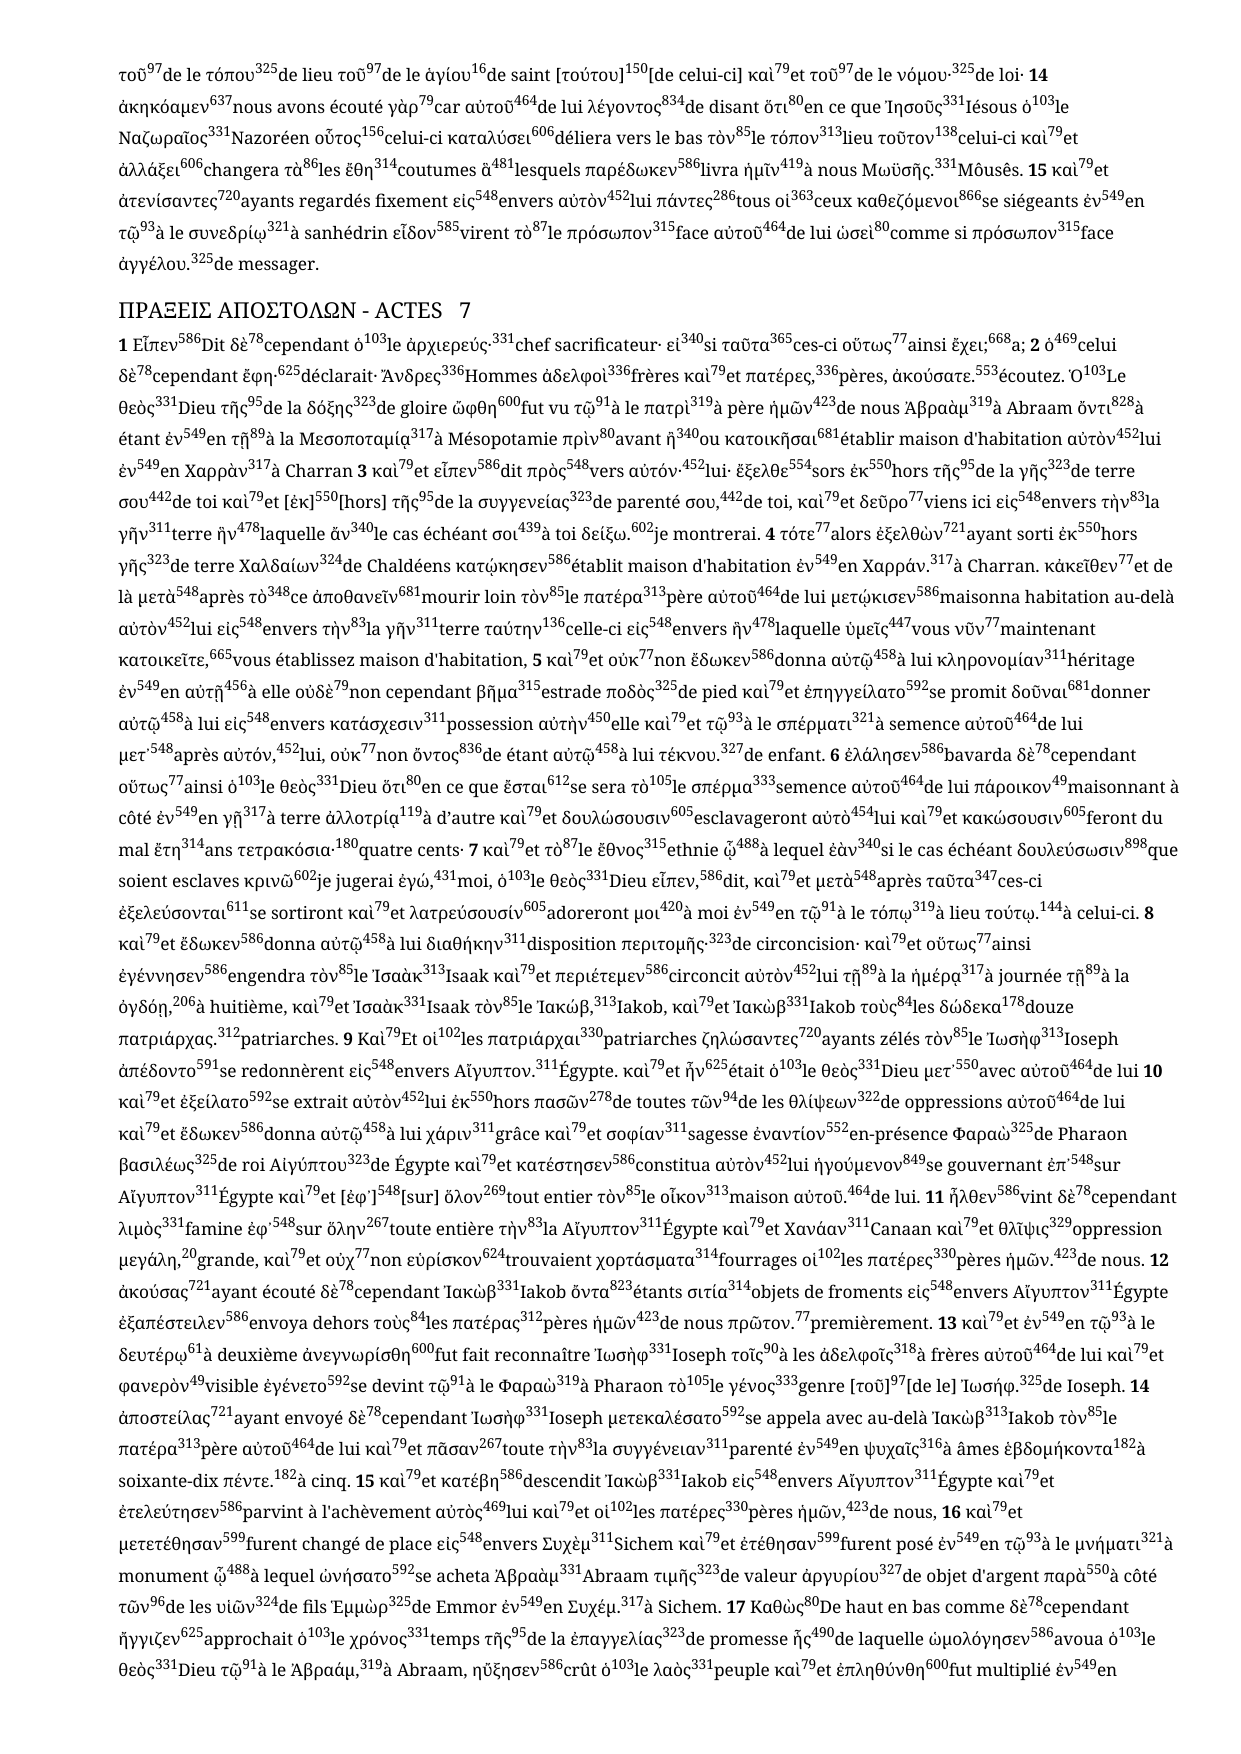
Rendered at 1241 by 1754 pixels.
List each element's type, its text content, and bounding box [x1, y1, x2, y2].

text ΠΡΑΞΕΙΣ ΑΠΟΣΤΟΛΩΝ - ACTES 7 [118, 294, 1181, 324]
text 1 Ἐν549En δὲ78cependant ταῖς88à les ἡμέραις316à journées ταύταις141à celles-ci πληθυνόντων833de multipliants τῶν96de les μαθητῶν324de disciples ἐγένετο592se devint γογγυσμὸς331murmure τῶν96de les Ἑλληνιστῶν324de Hellénistes πρὸς548vers τοὺς84les Ἑβραίους,312Hébreux, ὅτι80en ce que παρεθεωροῦντο635étaient contemplé à côté ἐν549en τῇ89à la διακονίᾳ317à service τῇ89à la καθημερινῇ8à journalier αἱ100les χῆραι328veuves αὐτῶν.463de eux. 2 προσκαλεσάμενοι739se ayants appelés auprès δὲ78cependant οἱ102les δώδεκα70douze τὸ87le πλῆθος315multitude τῶν96de les μαθητῶν324de disciples εἶπαν·585dirent· οὐκ77non ἀρεστόν49agréable ἐστιν668est ἡμᾶς416nous καταλείψαντας706ayants laissés en contrebas τὸν85le λόγον313discours τοῦ97de le θεοῦ325de Dieu διακονεῖν689servir τραπέζαις.316à tables. 3 ἐπισκέψασθε557que vous vous rendez supervision δέ,78cependant, ἀδελφοί,336frères, ἄνδρας312hommes ἐξ550hors ὑμῶν441de vous μαρτυρουμένους874étants témoignés ἑπτά,178sept, πλήρεις52de plénitudes πνεύματος327de souffle καὶ79et σοφίας,323de sagesse, οὓς479lesquels καταστήσομεν601nous constituerons ἐπὶ550sur τῆς95de la χρείας323de besoin ταύτης,148de celle-ci, 4 ἡμεῖς430nous δὲ78cependant τῇ89à la προσευχῇ317à prière καὶ79et τῇ89à la διακονίᾳ317à service τοῦ97de le λόγου325de discours προσκαρτερήσομεν.601nous endurerons auprès. 5 καὶ79et ἤρεσεν586plut ὁ103le λόγος331discours ἐνώπιον552en devant παντὸς283de tout τοῦ99de le πλήθους327de multitude καὶ79et ἐξελέξαντο591se élurent Στέφανον,313Stephanos, ἄνδρα313homme πλήρης71de plénitude πίστεως323de croyance καὶ79et πνεύματος327de souffle ἁγίου,18de saint, καὶ79et Φίλιππον313Philippe καὶ79et Πρόχορον313Prochoros καὶ79et Νικάνορα313Nikanor καὶ79et Τίμωνα313Timon καὶ79et Παρμενᾶν313Parmenas καὶ79et Νικόλαον313Nikolaos προσήλυτον313prosélyte Ἀντιοχέα,313Antiochien, 6 οὓς479lesquels ἔστησαν585dressèrent ἐνώπιον552en devant τῶν96de les ἀποστόλων,324de envoyés, καὶ79et προσευξάμενοι739se ayants priés ἐπέθηκαν585surposèrent αὐτοῖς457à eux τὰς242les χεῖρας.310mains. 7 Καὶ79Et ὁ103le λόγος331discours τοῦ97de le θεοῦ325de Dieu ηὔξανεν625croissait καὶ79et ἐπληθύνετο636était multiplié ὁ103le ἀριθμὸς331nombre τῶν96de les μαθητῶν324de disciples ἐν549en Ἰερουσαλὴμ317à Ierousalem σφόδρα,77véhémentement, πολύς287nombreux τε79et aussi ὄχλος331foule τῶν96de les ἱερέων324de sacrificateurs ὑπήκουον624écoutaient en soumission τῇ89à la πίστει.317à croyance. 8 Στέφανος331Stephanos δὲ78cependant πλήρης71de plénitude χάριτος323de grâce καὶ79et δυνάμεως323de puissance ἐποίει625faisait τέρατα314prodiges καὶ79et σημεῖα314signes μεγάλα5grands ἐν549en τῷ91à le λαῷ.319à peuple. 9 ἀνέστησαν585redressèrent δέ78cependant τινες389des quelconques τῶν96de les ἐκ550hors τῆς95de la συναγωγῆς323de synagogue τῆς356de celle λεγομένης883de étante dite Λιβερτίνων324de Libertins καὶ79et Κυρηναίων324de Cyrénéens καὶ79et Ἀλεξανδρέων324de Alexandrins καὶ79et τῶν357de ceux ἀπὸ550au loin Κιλικίας323de Cilicie καὶ79et Ἀσίας323de Asie συζητοῦντες839cherchants ensemble τῷ91à le Στεφάνῳ,319à Stephanos, 10 καὶ79et οὐκ77non ἴσχυον624avaient la ténacité ἀντιστῆναι681dresser contre τῇ89à la σοφίᾳ317à sagesse καὶ79et τῷ93à le πνεύματι321à souffle ᾧ488à lequel ἐλάλει.625bavardait. 11 τότε77alors ὑπέβαλον585jetèrent sous ἄνδρας312hommes λέγοντας821disants ὅτι80en ce que ἀκηκόαμεν637nous avons écouté αὐτοῦ464de lui λαλοῦντος834de bavardant ῥήματα314oraux βλάσφημα5blasphématoires εἰς548envers Μωϋσῆν313Môusês καὶ79et τὸν85le θεόν.313Dieu. 12 συνεκίνησάν585bougèrent ensemble τε79et aussi τὸν85le λαὸν313peuple καὶ79et τοὺς84les πρεσβυτέρους52plus anciens καὶ79et τοὺς84les γραμματεῖς312lettrés καὶ79et ἐπιστάντες720ayants présentés συνήρπασαν585ravirent avec αὐτὸν452lui καὶ79et ἤγαγον585conduisirent εἰς548envers τὸ87le συνέδριον,315sanhédrin, 13 ἔστησάν585dressèrent τε79et aussi μάρτυρας312témoins ψευδεῖς3menteurs λέγοντας·821disants· ὁ103le ἄνθρωπος331être humain οὗτος156celui-ci οὐ77non παύεται674se pause λαλῶν840bavardant ῥήματα314oraux κατὰ550contre τοῦ97de le τόπου325de lieu τοῦ97de le ἁγίου16de saint [τούτου]150[de celui-ci] καὶ79et τοῦ97de le νόμου·325de loi· 14 ἀκηκόαμεν637nous avons écouté γὰρ79car αὐτοῦ464de lui λέγοντος834de disant ὅτι80en ce que Ἰησοῦς331Iésous ὁ103le Ναζωραῖος331Nazoréen οὗτος156celui-ci καταλύσει606déliera vers le bas τὸν85le τόπον313lieu τοῦτον138celui-ci καὶ79et ἀλλάξει606changera τὰ86les ἔθη314coutumes ἃ481lesquels παρέδωκεν586livra ἡμῖν419à nous Μωϋσῆς.331Môusês. 15 καὶ79et ἀτενίσαντες720ayants regardés fixement εἰς548envers αὐτὸν452lui πάντες286tous οἱ363ceux καθεζόμενοι866se siégeants ἐν549en τῷ93à le συνεδρίῳ321à sanhédrin εἶδον585virent τὸ87le πρόσωπον315face αὐτοῦ464de lui ὡσεὶ80comme si πρόσωπον315face ἀγγέλου.325de messager. [118, 59, 1181, 276]
text 1 Εἶπεν586Dit δὲ78cependant ὁ103le ἀρχιερεύς·331chef sacrificateur· εἰ340si ταῦτα365ces-ci οὕτως77ainsi ἔχει;668a; 2 ὁ469celui δὲ78cependant ἔφη·625déclarait· Ἄνδρες336Hommes ἀδελφοὶ336frères καὶ79et πατέρες,336pères, ἀκούσατε.553écoutez. Ὁ103Le θεὸς331Dieu τῆς95de la δόξης323de gloire ὤφθη600fut vu τῷ91à le πατρὶ319à père ἡμῶν423de nous Ἀβραὰμ319à Abraam ὄντι828à étant ἐν549en τῇ89à la Μεσοποταμίᾳ317à Mésopotamie πρὶν80avant ἢ340ou κατοικῆσαι681établir maison d'habitation αὐτὸν452lui ἐν549en Χαρρὰν317à Charran 3 καὶ79et εἶπεν586dit πρὸς548vers αὐτόν·452lui· ἔξελθε554sors ἐκ550hors τῆς95de la γῆς323de terre σου442de toi καὶ79et [ἐκ]550[hors] τῆς95de la συγγενείας323de parenté σου,442de toi, καὶ79et δεῦρο77viens ici εἰς548envers τὴν83la γῆν311terre ἣν478laquelle ἄν340le cas échéant σοι439à toi δείξω.602je montrerai. 4 τότε77alors ἐξελθὼν721ayant sorti ἐκ550hors γῆς323de terre Χαλδαίων324de Chaldéens κατῴκησεν586établit maison d'habitation ἐν549en Χαρράν.317à Charran. κἀκεῖθεν77et de là μετὰ548après τὸ348ce ἀποθανεῖν681mourir loin τὸν85le πατέρα313père αὐτοῦ464de lui μετῴκισεν586maisonna habitation au-delà αὐτὸν452lui εἰς548envers τὴν83la γῆν311terre ταύτην136celle-ci εἰς548envers ἣν478laquelle ὑμεῖς447vous νῦν77maintenant κατοικεῖτε,665vous établissez maison d'habitation, 5 καὶ79et οὐκ77non ἔδωκεν586donna αὐτῷ458à lui κληρονομίαν311héritage ἐν549en αὐτῇ456à elle οὐδὲ79non cependant βῆμα315estrade ποδὸς325de pied καὶ79et ἐπηγγείλατο592se promit δοῦναι681donner αὐτῷ458à lui εἰς548envers κατάσχεσιν311possession αὐτὴν450elle καὶ79et τῷ93à le σπέρματι321à semence αὐτοῦ464de lui μετ᾽548après αὐτόν,452lui, οὐκ77non ὄντος836de étant αὐτῷ458à lui τέκνου.327de enfant. 6 ἐλάλησεν586bavarda δὲ78cependant οὕτως77ainsi ὁ103le θεὸς331Dieu ὅτι80en ce que ἔσται612se sera τὸ105le σπέρμα333semence αὐτοῦ464de lui πάροικον49maisonnant à côté ἐν549en γῇ317à terre ἀλλοτρίᾳ119à d’autre καὶ79et δουλώσουσιν605esclavageront αὐτὸ454lui καὶ79et κακώσουσιν605feront du mal ἔτη314ans τετρακόσια·180quatre cents· 7 καὶ79et τὸ87le ἔθνος315ethnie ᾧ488à lequel ἐὰν340si le cas échéant δουλεύσωσιν898que soient esclaves κρινῶ602je jugerai ἐγώ,431moi, ὁ103le θεὸς331Dieu εἶπεν,586dit, καὶ79et μετὰ548après ταῦτα347ces-ci ἐξελεύσονται611se sortiront καὶ79et λατρεύσουσίν605adoreront μοι420à moi ἐν549en τῷ91à le τόπῳ319à lieu τούτῳ.144à celui-ci. 8 καὶ79et ἔδωκεν586donna αὐτῷ458à lui διαθήκην311disposition περιτομῆς·323de circoncision· καὶ79et οὕτως77ainsi ἐγέννησεν586engendra τὸν85le Ἰσαὰκ313Isaak καὶ79et περιέτεμεν586circoncit αὐτὸν452lui τῇ89à la ἡμέρᾳ317à journée τῇ89à la ὀγδόῃ,206à huitième, καὶ79et Ἰσαὰκ331Isaak τὸν85le Ἰακώβ,313Iakob, καὶ79et Ἰακὼβ331Iakob τοὺς84les δώδεκα178douze πατριάρχας.312patriarches. 9 Καὶ79Et οἱ102les πατριάρχαι330patriarches ζηλώσαντες720ayants zélés τὸν85le Ἰωσὴφ313Ioseph ἀπέδοντο591se redonnèrent εἰς548envers Αἴγυπτον.311Égypte. καὶ79et ἦν625était ὁ103le θεὸς331Dieu μετ᾽550avec αὐτοῦ464de lui 10 καὶ79et ἐξείλατο592se extrait αὐτὸν452lui ἐκ550hors πασῶν278de toutes τῶν94de les θλίψεων322de oppressions αὐτοῦ464de lui καὶ79et ἔδωκεν586donna αὐτῷ458à lui χάριν311grâce καὶ79et σοφίαν311sagesse ἐναντίον552en-présence Φαραὼ325de Pharaon βασιλέως325de roi Αἰγύπτου323de Égypte καὶ79et κατέστησεν586constitua αὐτὸν452lui ἡγούμενον849se gouvernant ἐπ᾽548sur Αἴγυπτον311Égypte καὶ79et [ἐφ᾽]548[sur] ὅλον269tout entier τὸν85le οἶκον313maison αὐτοῦ.464de lui. 11 ἦλθεν586vint δὲ78cependant λιμὸς331famine ἐφ᾽548sur ὅλην267toute entière τὴν83la Αἴγυπτον311Égypte καὶ79et Χανάαν311Canaan καὶ79et θλῖψις329oppression μεγάλη,20grande, καὶ79et οὐχ77non εὑρίσκον624trouvaient χορτάσματα314fourrages οἱ102les πατέρες330pères ἡμῶν.423de nous. 12 ἀκούσας721ayant écouté δὲ78cependant Ἰακὼβ331Iakob ὄντα823étants σιτία314objets de froments εἰς548envers Αἴγυπτον311Égypte ἐξαπέστειλεν586envoya dehors τοὺς84les πατέρας312pères ἡμῶν423de nous πρῶτον.77premièrement. 13 καὶ79et ἐν549en τῷ93à le δευτέρῳ61à deuxième ἀνεγνωρίσθη600fut fait reconnaître Ἰωσὴφ331Ioseph τοῖς90à les ἀδελφοῖς318à frères αὐτοῦ464de lui καὶ79et φανερὸν49visible ἐγένετο592se devint τῷ91à le Φαραὼ319à Pharaon τὸ105le γένος333genre [τοῦ]97[de le] Ἰωσήφ.325de Ioseph. 14 ἀποστείλας721ayant envoyé δὲ78cependant Ἰωσὴφ331Ioseph μετεκαλέσατο592se appela avec au-delà Ἰακὼβ313Iakob τὸν85le πατέρα313père αὐτοῦ464de lui καὶ79et πᾶσαν267toute τὴν83la συγγένειαν311parenté ἐν549en ψυχαῖς316à âmes ἑβδομήκοντα182à soixante-dix πέντε.182à cinq. 15 καὶ79et κατέβη586descendit Ἰακὼβ331Iakob εἰς548envers Αἴγυπτον311Égypte καὶ79et ἐτελεύτησεν586parvint à l'achèvement αὐτὸς469lui καὶ79et οἱ102les πατέρες330pères ἡμῶν,423de nous, 16 καὶ79et μετετέθησαν599furent changé de place εἰς548envers Συχὲμ311Sichem καὶ79et ἐτέθησαν599furent posé ἐν549en τῷ93à le μνήματι321à monument ᾧ488à lequel ὠνήσατο592se acheta Ἀβραὰμ331Abraam τιμῆς323de valeur ἀργυρίου327de objet d'argent παρὰ550à côté τῶν96de les υἱῶν324de fils Ἑμμὼρ325de Emmor ἐν549en Συχέμ.317à Sichem. 17 Καθὼς80De haut en bas comme δὲ78cependant ἤγγιζεν625approchait ὁ103le χρόνος331temps τῆς95de la ἐπαγγελίας323de promesse ἧς490de laquelle ὡμολόγησεν586avoua ὁ103le θεὸς331Dieu τῷ91à le Ἀβραάμ,319à Abraam, ηὔξησεν586crût ὁ103le λαὸς331peuple καὶ79et ἐπληθύνθη600fut multiplié ἐν549en Αἰγύπτῳ317à Égypte 18 ἄχρι80jusqu'à l'extrémité οὗ494de lequel ἀνέστη586redressa βασιλεὺς331roi ἕτερος132autre-différent [ἐπ᾽548[sur Αἴγυπτον]311Égypte] ὃς498lequel οὐκ77non ᾔδει659avait su τὸν85le Ἰωσήφ.313Ioseph. 19 οὗτος469celui-ci κατασοφισάμενος740se ayant été fait trompé par sophisme contre τὸ87le γένος315genre ἡμῶν423de nous ἐκάκωσεν586fit du mal τοὺς84les πατέρας312pères [ἡμῶν]423[de nous] τοῦ360de ce ποιεῖν689faire τὰ86les βρέφη314bébés ἔκθετα54exposés αὐτῶν463de eux εἰς548envers τὸ348ce μὴ77ne pas ζῳογονεῖσθαι.692être devenu être vivant. 20 Ἐν549En ᾧ144à lequel καιρῷ319à moment ἐγεννήθη600fut engendré Μωϋσῆς331Môusês καὶ79et ἦν625était ἀστεῖος47cosmopolite τῷ91à le θεῷ·319à Dieu· ὃς498lequel ἀνετράφη600fut nourri de bas en haut μῆνας312mois τρεῖς178trois ἐν549en τῷ91à le οἴκῳ319à maison τοῦ97de le πατρός,325de père, 21 ἐκτεθέντος754de ayant été exposé δὲ78cependant αὐτοῦ464de lui ἀνείλατο592se saisit de bas en haut αὐτὸν452lui ἡ101la θυγάτηρ329fille Φαραὼ325de Pharaon καὶ79et ἀνεθρέψατο592se nourrit de bas en haut αὐτὸν452lui ἑαυτῇ531à elle-même εἰς548envers υἱόν.313fils. 22 καὶ79et ἐπαιδεύθη600fut éduqué Μωϋσῆς331Môusês [ἐν]549[en] πάσῃ273à toute σοφίᾳ317à sagesse Αἰγυπτίων,64de Égyptiens, ἦν625était δὲ78cependant δυνατὸς47puissant ἐν549en λόγοις318à discours καὶ79et ἔργοις320à travaux αὐτοῦ.464de lui. 23 Ὡς80Comme δὲ78cependant ἐπληροῦτο636était fait plénitude αὐτῷ458à lui τεσσερακονταετὴς22de quarante ans χρόνος,331temps, ἀνέβη586monta ἐπὶ548sur τὴν83la καρδίαν311coeur αὐτοῦ464de lui ἐπισκέψασθαι682se rendre supervision τοὺς84les ἀδελφοὺς312frères αὐτοῦ464de lui τοὺς84les υἱοὺς312fils Ἰσραήλ.325de Israël. 24 καὶ79et ἰδών721ayant vu τινα373un quelconque ἀδικούμενον875étant fait injustice ἠμύνατο592se défendit καὶ79et ἐποίησεν586fit ἐκδίκησιν311vengeance τῷ352à celui καταπονουμένῳ880à étant accablé de haut en bas πατάξας721ayant percuté τὸν85le Αἰγύπτιον.53Égyptien. 25 ἐνόμιζεν625faisait loi δὲ78cependant συνιέναι689comprendre τοὺς84les ἀδελφοὺς312frères [αὐτοῦ]464[de lui] ὅτι80en ce que ὁ103le θεὸς331Dieu διὰ550par χειρὸς323de main αὐτοῦ464de lui δίδωσιν668donne σωτηρίαν311sauvetage αὐτοῖς·457à eux· οἱ468ceux δὲ78cependant οὐ77non συνῆκαν.585comprirent. 26 τῇ89à la τε79et aussi ἐπιούσῃ826à survenante ἡμέρᾳ317à journée ὤφθη600fut vu αὐτοῖς457à eux μαχομένοις854à se bataillants καὶ79et συνήλλασσεν625réconciliait ensemble αὐτοὺς451eux εἰς548envers εἰρήνην311paix εἰπών·721ayant dit· ἄνδρες,336hommes, ἀδελφοί330frères ἐστε·665vous êtes· ἱνατί77pourquoi ἀδικεῖτε665vous faites injustice ἀλλήλους;501les uns les autres; 27 ὁ364celui δὲ78cependant ἀδικῶν840faisant injustice τὸν245le πλησίον53prochain ἀπώσατο592se poussa au loin αὐτὸν452lui εἰπών·721ayant dit· τίς410quel σε437toi κατέστησεν586constitua ἄρχοντα313chef καὶ79et δικαστὴν313justicier ἐφ᾽550sur ἡμῶν;423de nous; 28 μὴ340ne pas ἀνελεῖν681saisir de bas en haut με417moi σὺ448toi θέλεις666tu veux ὃν295lequel τρόπον313manière ἀνεῖλες584tu saisis de bas en haut ἐχθὲς77hier τὸν85le Αἰγύπτιον;53Égyptien; 29 ἔφυγεν586fuit δὲ78cependant Μωϋσῆς331Môusês ἐν549en τῷ91à le λόγῳ319à discours τούτῳ144à celui-ci καὶ79et ἐγένετο592se devint πάροικος47maisonnant à côté ἐν549en γῇ317à terre Μαδιάμ,325de Madiam, οὗ77où ἐγέννησεν586engendra υἱοὺς312fils δύο.178deux. 30 Καὶ79Et πληρωθέντων755de ayants étés faits plénitude ἐτῶν326de ans τεσσεράκοντα192de quarante ὤφθη600fut vu αὐτῷ458à lui ἐν549en τῇ89à la ἐρήμῳ57à déserte τοῦ99de le ὄρους327de montagne Σινᾶ327de Sinaï ἄγγελος331messager ἐν549en φλογὶ317à flamme πυρὸς327de feu βάτου.323de buisson de ronce. 31 ὁ103le δὲ78cependant Μωϋσῆς331Môusês ἰδὼν721ayant vu ἐθαύμασεν586étonna τὸ87le ὅραμα,315vision, προσερχομένου861de se venant vers δὲ78cependant αὐτοῦ464de lui κατανοῆσαι681intelliger contre ἐγένετο592se devint φωνὴ329son de voix κυρίου·325de Maître· 32 ἐγὼ431moi ὁ103le θεὸς331Dieu τῶν96de les πατέρων324de pères σου,442de toi, ὁ103le θεὸς331Dieu Ἀβραὰμ325de Abraam καὶ79et Ἰσαὰκ325de Isaak καὶ79et Ἰακώβ.325de Iakob. ἔντρομος47tremblant au dedans δὲ78cependant γενόμενος740se ayant devenu Μωϋσῆς331Môusês οὐκ77non ἐτόλμα625osait κατανοῆσαι.681intelliger contre. 33 εἶπεν586dit δὲ78cependant αὐτῷ458à lui ὁ103le κύριος·331Maître· λῦσον554délie τὸ87le ὑπόδημα315soulier τῶν96de les ποδῶν324de pieds σου,442de toi, ὁ103le γὰρ79car τόπος331lieu ἐφ᾽549sur ᾧ486à lequel ἕστηκας640tu as dressé γῆ329terre ἁγία20sainte ἐστίν.668est. 34 ἰδὼν721ayant vu εἶδον582je vis τὴν83la κάκωσιν311maltraitance τοῦ97de le λαοῦ325de peuple μου424de moi τοῦ358de celui ἐν549en Αἰγύπτῳ317à Égypte καὶ79et τοῦ97de le στεναγμοῦ325de soupir αὐτῶν463de eux ἤκουσα,582j'écoutai, καὶ79et κατέβην582je descendis ἐξελέσθαι682se extraire αὐτούς·451eux· καὶ79et νῦν77maintenant δεῦρο77viens ici ἀποστείλω895que j'envoie σε437toi εἰς548envers Αἴγυπτον.311Égypte. 35 Τοῦτον346Celui-ci τὸν85le Μωϋσῆν313Môusês ὃν480lequel ἠρνήσαντο591se nièrent εἰπόντες·720ayants dits· τίς410quel σε437toi κατέστησεν586constitua ἄρχοντα313chef καὶ79et δικαστήν;313justicier; τοῦτον346celui-ci ὁ103le θεὸς331Dieu [καὶ]79[et] ἄρχοντα313chef καὶ79et λυτρωτὴν313rançonneur ἀπέσταλκεν642a envoyé σὺν549avec χειρὶ317à main ἀγγέλου325de messager τοῦ358de celui ὀφθέντος754de ayant été vu αὐτῷ458à lui ἐν549en τῇ89à la βάτῳ.317à buisson de ronce. 36 οὗτος364celui-ci ἐξήγαγεν586conduisit dehors αὐτοὺς451eux ποιήσας721ayant fait τέρατα314prodiges καὶ79et σημεῖα314signes ἐν549en γῇ317à terre Αἰγύπτῳ317à Égypte καὶ79et ἐν549en ἐρυθρᾷ8à Rouge θαλάσσῃ317à mer καὶ79et ἐν549en τῇ89à la ἐρήμῳ57à déserte ἔτη314ans τεσσεράκοντα.180quarante. 37 οὗτός364celui-ci ἐστιν668est ὁ103le Μωϋσῆς331Môusês ὁ364celui εἴπας721ayant dit τοῖς90à les υἱοῖς318à fils Ἰσραήλ·325de Israël· προφήτην313prophète ὑμῖν438à vous ἀναστήσει606redressera ὁ103le θεὸς331Dieu ἐκ550hors τῶν96de les ἀδελφῶν324de frères ὑμῶν441de vous ὡς80comme ἐμέ.417moi. 38 οὗτός364celui-ci ἐστιν668est ὁ364celui γενόμενος740se ayant devenu ἐν549en τῇ89à la ἐκκλησίᾳ317à église ἐν549en τῇ89à la ἐρήμῳ57à déserte μετὰ550avec τοῦ97de le ἀγγέλου325de messager τοῦ358de celui λαλοῦντος834de bavardant αὐτῷ458à lui ἐν549en τῷ93à le ὄρει321à montagne Σινᾶ321à Sinaï καὶ79et τῶν96de les πατέρων324de pères ἡμῶν,423de nous, ὃς498lequel ἐδέξατο592se accepta λόγια314logions ζῶντα823vivants δοῦναι681donner ἡμῖν,419à nous, 39 ᾧ486à lequel οὐκ77non ἠθέλησαν585voulurent ὑπήκοοι46écoutants en soumissions γενέσθαι682se devenir οἱ102les πατέρες330pères ἡμῶν,423de nous, ἀλλ᾽79mais ἀπώσαντο591se poussèrent au loin καὶ79et ἐστράφησαν599furent tourné ἐν549en ταῖς88à les καρδίαις316à coeurs αὐτῶν463de eux εἰς548envers Αἴγυπτον311Égypte 40 εἰπόντες720ayants dits τῷ91à le Ἀαρών·319à Aaron· ποίησον554fais ἡμῖν419à nous θεοὺς312dieux οἳ497lesquels προπορεύσονται611se marcheront en avant ἡμῶν·423de nous· ὁ103le γὰρ79car Μωϋσῆς331Môusês οὗτος,156celui-ci, ὃς498lequel ἐξήγαγεν586conduisit dehors ἡμᾶς416nous ἐκ550hors γῆς323de terre Αἰγύπτου,323de Égypte, οὐκ77non οἴδαμεν637nous avons su τί412quel ἐγένετο592se devint αὐτῷ.458à lui. 41 καὶ79et ἐμοσχοποίησαν585firent un veau ἐν549en ταῖς88à les ἡμέραις316à journées ἐκείναις141à celles-là καὶ79et ἀνήγαγον585conduisirent de bas en haut θυσίαν311sacrifice τῷ93à le εἰδώλῳ321à idole καὶ79et εὐφραίνοντο635étaient réjoui ἐν549en τοῖς92à les ἔργοις320à travaux τῶν94de les χειρῶν322de mains αὐτῶν.463de eux. 42 ἔστρεψεν586tourna δὲ78cependant ὁ103le θεὸς331Dieu καὶ79et παρέδωκεν586livra αὐτοὺς451eux λατρεύειν689adorer τῇ89à la στρατιᾷ317à armée de soldats τοῦ97de le οὐρανοῦ325de ciel καθὼς77de haut en bas comme γέγραπται654a été graphé ἐν549en βίβλῳ317à bible τῶν96de les προφητῶν·324de prophètes· μὴ340ne pas σφάγια314victimes καὶ79et θυσίας310sacrifices προσηνέγκατέ583vous apportâtes μοι420à moi ἔτη314ans τεσσεράκοντα180quarante ἐν549en τῇ89à la ἐρήμῳ,57à déserte, οἶκος337maison Ἰσραήλ;325de Israël; 43 καὶ79et ἀνελάβετε583vous prîtes de bas en haut τὴν83la σκηνὴν311tente τοῦ97de le Μόλοχ325de Moloch καὶ79et τὸ87le ἄστρον315astre τοῦ97de le θεοῦ325de Dieu [ὑμῶν]441[de vous] Ῥαιφάν,325de Raiphân, τοὺς84les τύπους312modèles frappés οὓς479lesquels ἐποιήσατε583vous fîtes προσκυνεῖν689prosterner vers αὐτοῖς,457à eux, καὶ79et μετοικιῶ602je maisonnerai habitation au-delà ὑμᾶς436vous ἐπέκεινα552sur le delà Βαβυλῶνος.323de Babylone. 44 Ἡ101La σκηνὴ329tente τοῦ99de le μαρτυρίου327de témoignage ἦν625était τοῖς90à les πατράσιν318à pères ἡμῶν423de nous ἐν549en τῇ89à la ἐρήμῳ57à déserte καθὼς77de haut en bas comme διετάξατο592se ordonna au-travers ὁ364celui λαλῶν840bavardant τῷ91à le Μωϋσῇ319à Môusês ποιῆσαι681faire αὐτὴν450elle κατὰ548selon τὸν85le τύπον313modèle frappé ὃν480lequel ἑωράκει·659avait vu· 45 ἣν478laquelle καὶ77aussi εἰσήγαγον585conduisirent à l'intérieur διαδεξάμενοι739se ayants succédés οἱ102les πατέρες330pères ἡμῶν423de nous μετὰ550avec Ἰησοῦ325de Iésous ἐν549en τῇ89à la κατασχέσει317à possession τῶν98de les ἐθνῶν,326de ethnies, ὧν493de lesquels ἐξῶσεν586expulsa ὁ103le θεὸς331Dieu ἀπὸ550au loin προσώπου327de face τῶν96de les πατέρων324de pères ἡμῶν423de nous ἕως552jusqu'à ce que τῶν94de les ἡμερῶν322de journées Δαυίδ,325de Dauid, 46 ὃς498lequel εὗρεν586trouva χάριν311grâce ἐνώπιον552en devant τοῦ97de le θεοῦ325de Dieu καὶ79et ᾐτήσατο592se demanda εὑρεῖν681trouver σκήνωμα315campement τῷ91à le οἴκῳ319à maison Ἰακώβ.325de Iakob. 47 Σολομὼν331Solomon δὲ78cependant οἰκοδόμησεν586édifia en maison αὐτῷ458à lui οἶκον.313maison. 48 ἀλλ᾽79mais οὐχ77non ὁ103le ὕψιστος71très haut ἐν549en χειροποιήτοις58à faits de mains κατοικεῖ,668établit maison d'habitation, καθὼς80de haut en bas comme ὁ103le προφήτης331prophète λέγει·668dit· 49 ὁ103le οὐρανός331ciel μοι420à moi θρόνος,331trône, ἡ101la δὲ78cependant γῆ329terre ὑποπόδιον333sous-pied τῶν96de les ποδῶν324de pieds μου·424de moi· ποῖον162quel οἶκον313maison οἰκοδομήσετέ603vous édifierez en maison μοι,420à moi, λέγει668dit κύριος,331Maître, ἢ79ou τίς174quel τόπος331lieu τῆς95de la καταπαύσεώς323de pause de haut en bas μου;424de moi; 50 οὐχὶ340non pas ἡ101la χείρ329main μου424de moi ἐποίησεν586fit ταῦτα347ces-ci πάντα;270tous; 51 Σκληροτράχηλοι75De cous durs καὶ79et ἀπερίτμητοι75incirconcis καρδίαις316à coeurs καὶ79et τοῖς92à les ὠσίν,320à oreilles, ὑμεῖς447vous ἀεὶ77toujours τῷ93à le πνεύματι321à souffle τῷ93à le ἁγίῳ12à saint ἀντιπίπτετε665vous tombez contre ὡς80comme οἱ102les πατέρες330pères ὑμῶν441de vous καὶ77aussi ὑμεῖς.447vous. 52 τίνα397quel τῶν96de les προφητῶν324de prophètes οὐκ77non ἐδίωξαν585poursuivirent οἱ102les πατέρες330pères ὑμῶν;441de vous; καὶ79et ἀπέκτειναν585tuèrent catégoriquement τοὺς345ceux προκαταγγείλαντας706ayants annoncés de haut en bas d'avance περὶ550autour τῆς95de la ἐλεύσεως323de venue τοῦ97de le δικαίου,65de juste, οὗ492de lequel νῦν77maintenant ὑμεῖς447vous προδόται330traîtres καὶ79et φονεῖς330meurtriers ἐγένεσθε,589vous vous devîntes, 53 οἵτινες497lesquels des quelconques ἐλάβετε583vous prîtes τὸν85le νόμον313loi εἰς548envers διαταγὰς310commandes traversantes ἀγγέλων324de messagers καὶ79et οὐκ77non ἐφυλάξατε.583vous gardiennâtes. 54 Ἀκούοντες839Écoutants δὲ78cependant ταῦτα347ces-ci διεπρίοντο635étaient scié au travers ταῖς88à les καρδίαις316à coeurs αὐτῶν463de eux καὶ79et ἔβρυχον624grinçaient τοὺς244les ὀδόντας312dents ἐπ᾽548sur αὐτόν.452lui. 55 ὑπάρχων840subsistant δὲ78cependant πλήρης47de plénitude πνεύματος327de souffle ἁγίου18de saint ἀτενίσας721ayant regardé fixement εἰς548envers τὸν85le οὐρανὸν313ciel εἶδεν586vit δόξαν311gloire θεοῦ325de Dieu καὶ79et Ἰησοῦν313Iésous ἑστῶτα770ayant dressé ἐκ550hors δεξιῶν66de droits τοῦ97de le θεοῦ325de Dieu 56 καὶ79et εἶπεν·586dit· ἰδοὺ306voici θεωρῶ664j'observe τοὺς84les οὐρανοὺς312cieux διηνοιγμένους795ayants étés entrouverts καὶ79et τὸν85le υἱὸν313fils τοῦ97de le ἀνθρώπου325de être humain ἐκ550hors δεξιῶν66de droits ἑστῶτα770ayant dressé τοῦ97de le θεοῦ.325de Dieu. 57 κράξαντες720ayants croassés δὲ78cependant φωνῇ317à son de voix μεγάλῃ8à grande συνέσχον585tinrent ensemble τὰ86les ὦτα314oreilles αὐτῶν463de eux καὶ79et ὥρμησαν585ruèrent ὁμοθυμαδὸν77en même fureur ἐπ᾽548sur αὐτὸν452lui 58 καὶ79et ἐκβαλόντες720ayants éjectés ἔξω552au-dehors τῆς95de la πόλεως323de cité ἐλιθοβόλουν.624jetaient des pierres. καὶ79et οἱ102les μάρτυρες330témoins ἀπέθεντο591se posèrent au loin τὰ86les ἱμάτια314himations αὐτῶν463de eux παρὰ548à côté τοὺς84les πόδας312pieds νεανίου325de adolescent καλουμένου885de étant appelé Σαύλου,325de Saul, 59 καὶ79et ἐλιθοβόλουν624jetaient des pierres τὸν85le Στέφανον313Stephanos ἐπικαλούμενον849se surnommant καὶ79et λέγοντα·822disant· κύριε337Maître Ἰησοῦ,337Iésous, δέξαι558te accepte τὸ87le πνεῦμά315souffle μου.424de moi. 60 θεὶς721ayant posé δὲ78cependant τὰ246les γόνατα314genoux ἔκραξεν586croassa φωνῇ317à son de voix μεγάλῃ·8à grande· κύριε,337Maître, μὴ77ne pas στήσῃς897que tu dresses αὐτοῖς457à eux ταύτην136celle-ci τὴν83la ἁμαρτίαν.311faute. καὶ79et τοῦτο348ce-ci εἰπὼν721ayant dit ἐκοιμήθη.600fut mis au coucher. [118, 329, 1181, 1682]
